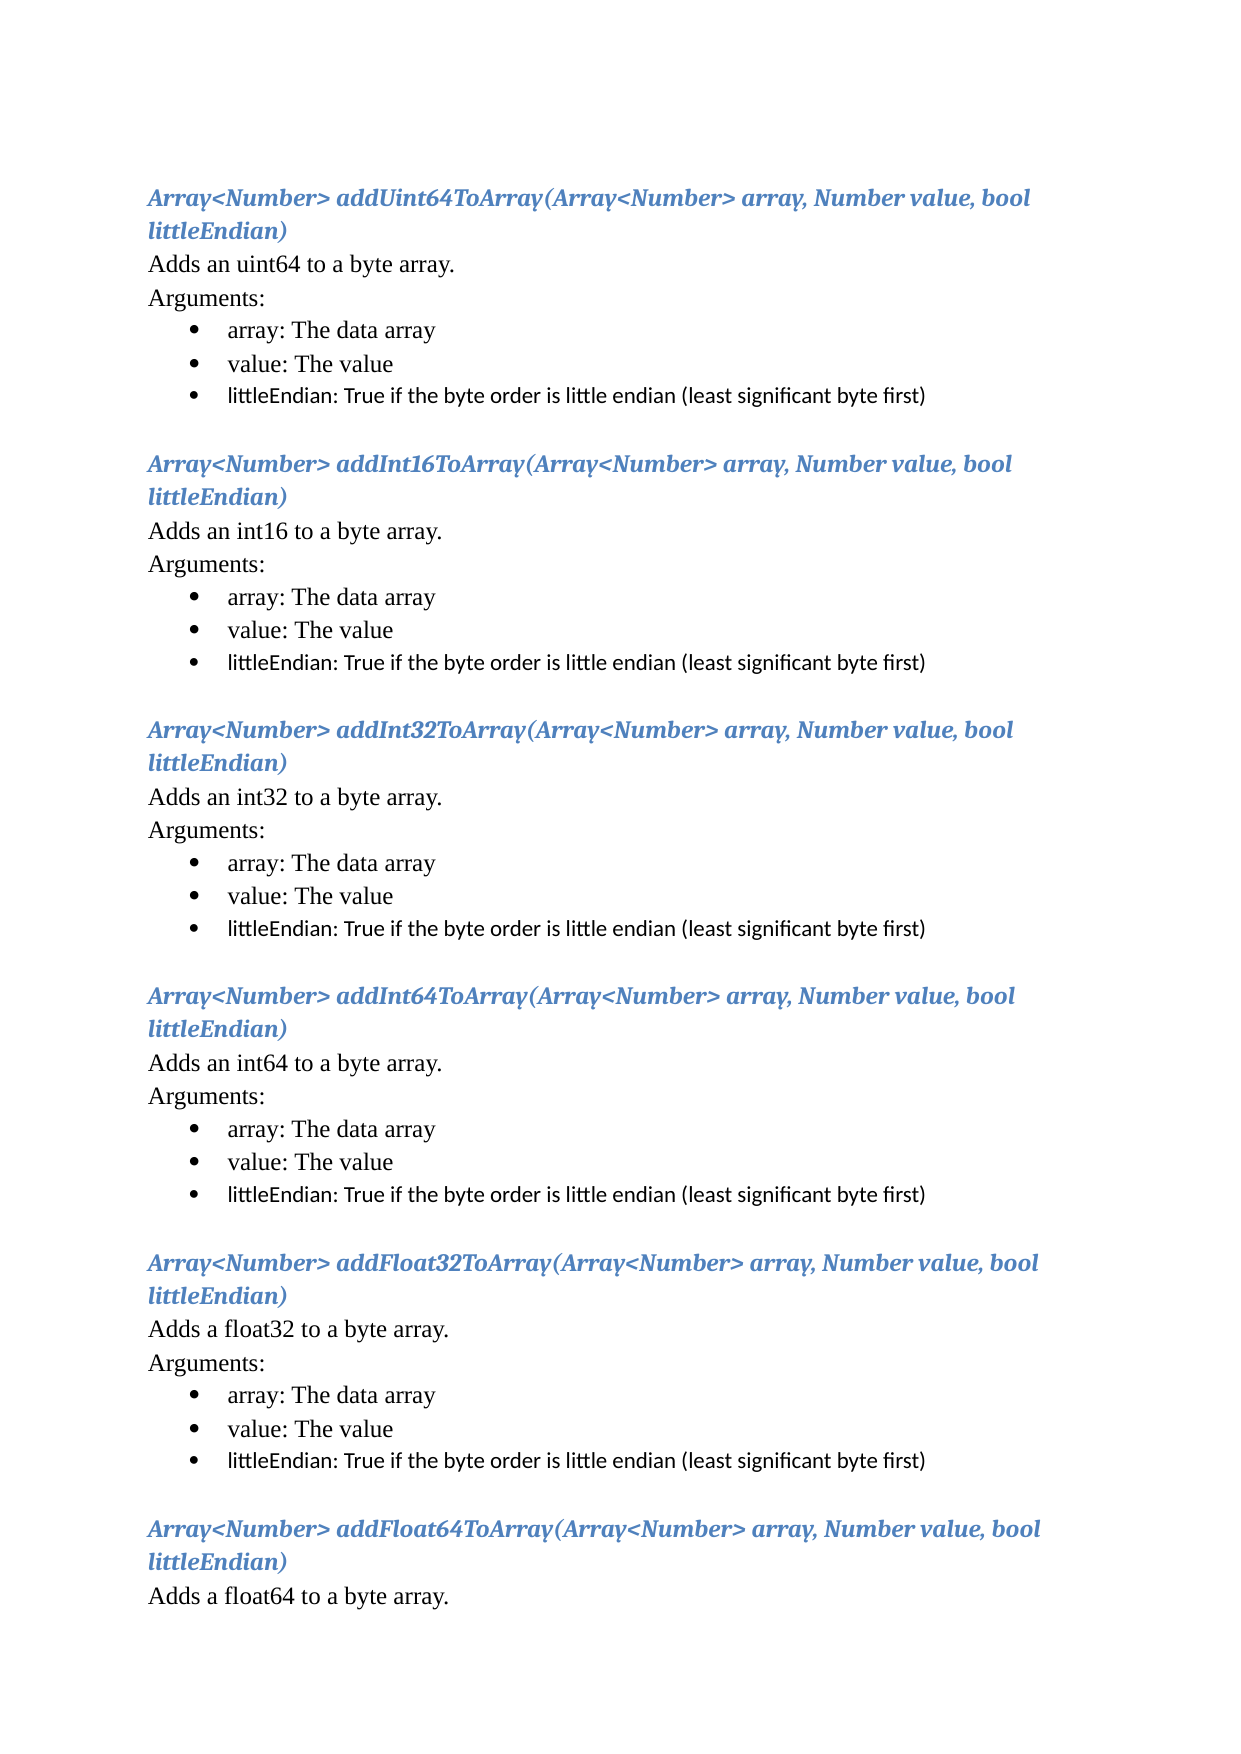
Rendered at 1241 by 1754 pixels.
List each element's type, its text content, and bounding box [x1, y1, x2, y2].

list littleEndian: True if the byte order is little endian (least significant byte first) [190, 382, 1093, 410]
text Adds a float64 to a byte array. [148, 1581, 1093, 1609]
text Arguments: [148, 815, 1093, 844]
text Adds an int16 to a byte array. [148, 516, 1093, 544]
text Adds an int32 to a byte array. [148, 782, 1093, 811]
text Adds a float32 to a byte array. [148, 1314, 1093, 1343]
subtitle Array<Number> addFloat32ToArray(Array<Number> array, Number value, bool littleEndian) [148, 1248, 1093, 1310]
list value: The value [190, 1147, 1093, 1176]
list littleEndian: True if the byte order is little endian (least significant byte first) [190, 648, 1093, 676]
list value: The value [190, 349, 1093, 377]
subtitle Array<Number> addFloat64ToArray(Array<Number> array, Number value, bool littleEndian) [148, 1515, 1093, 1577]
list value: The value [190, 1414, 1093, 1442]
list array: The data array [190, 582, 1093, 611]
text Arguments: [148, 1348, 1093, 1376]
list littleEndian: True if the byte order is little endian (least significant byte first) [190, 1447, 1093, 1475]
list array: The data array [190, 848, 1093, 877]
list littleEndian: True if the byte order is little endian (least significant byte first) [190, 1180, 1093, 1208]
subtitle Array<Number> addUint64ToArray(Array<Number> array, Number value, bool littleEndian) [148, 183, 1093, 245]
text Adds an int64 to a byte array. [148, 1048, 1093, 1077]
subtitle Array<Number> addInt16ToArray(Array<Number> array, Number value, bool littleEndian) [148, 450, 1093, 512]
list array: The data array [190, 1381, 1093, 1409]
subtitle Array<Number> addInt64ToArray(Array<Number> array, Number value, bool littleEndian) [148, 982, 1093, 1044]
text Adds an uint64 to a byte array. [148, 249, 1093, 278]
list value: The value [190, 615, 1093, 644]
list array: The data array [190, 1114, 1093, 1143]
list value: The value [190, 881, 1093, 910]
text Arguments: [148, 1081, 1093, 1110]
text Arguments: [148, 549, 1093, 578]
subtitle Array<Number> addInt32ToArray(Array<Number> array, Number value, bool littleEndian) [148, 716, 1093, 778]
text Arguments: [148, 283, 1093, 311]
list array: The data array [190, 316, 1093, 344]
list littleEndian: True if the byte order is little endian (least significant byte first) [190, 914, 1093, 942]
